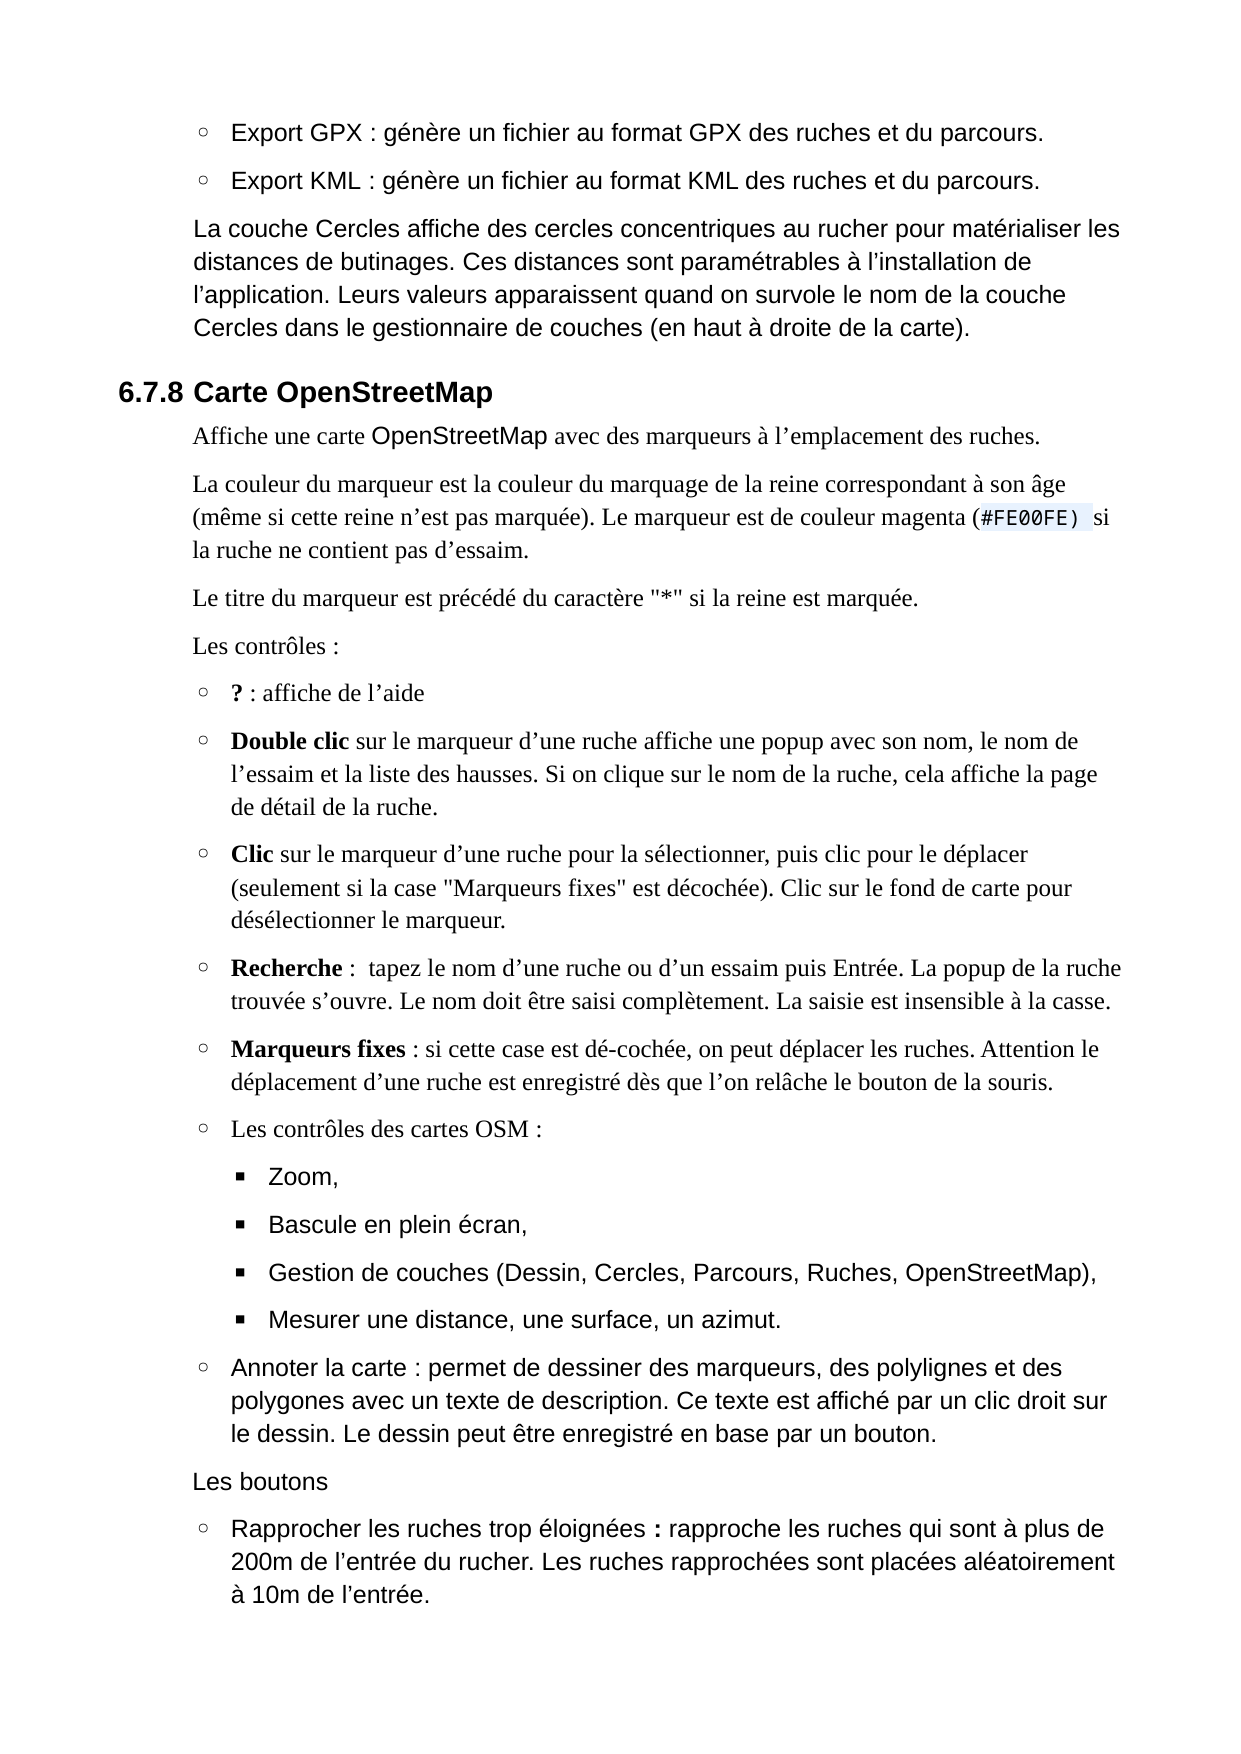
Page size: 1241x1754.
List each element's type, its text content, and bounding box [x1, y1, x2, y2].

list Rapprocher les ruches trop éloignées : rapproche les ruches qui sont à plus de 200m de l’entrée du rucher. Les ruches rapprochées sont placées aléatoirement à 10m de l’entrée. [193, 1514, 1122, 1609]
list Double clic sur le marqueur d’une ruche affiche une popup avec son nom, le nom de l’essaim et la liste des hausses. Si on clique sur le nom de la ruche, cela affiche la page de détail de la ruche. [193, 726, 1122, 821]
text Le titre du marqueur est précédé du caractère "*" si la reine est marquée. [192, 583, 1122, 612]
text La couche Cercles affiche des cercles concentriques au rucher pour matérialiser les distances de butinages. Ces distances sont paramétrables à l’installation de l’application. Leurs valeurs apparaissent quand on survole le nom de la couche Cercles dans le gestionnaire de couches (en haut à droite de la carte). [193, 213, 1122, 341]
text La couleur du marqueur est la couleur du marquage de la reine correspondant à son âge (même si cette reine n’est pas marquée). Le marqueur est de couleur magenta (#FE00FE) si la ruche ne contient pas d’essaim. [192, 469, 1122, 564]
list Bascule en plein écran, [231, 1210, 1122, 1239]
list Export GPX : génère un fichier au format GPX des ruches et du parcours. [193, 118, 1122, 147]
text Les contrôles : [192, 631, 1122, 659]
list Mesurer une distance, une surface, un azimut. [231, 1305, 1122, 1334]
list Annoter la carte : permet de dessiner des marqueurs, des polylignes et des polygones avec un texte de description. Ce texte est affiché par un clic droit sur le dessin. Le dessin peut être enregistré en base par un bouton. [193, 1353, 1122, 1448]
list Marqueurs fixes : si cette case est dé-cochée, on peut déplacer les ruches. Attention le déplacement d’une ruche est enregistré dès que l’on relâche le bouton de la souris. [193, 1034, 1122, 1096]
text Les boutons [192, 1467, 1122, 1495]
list Zoom, [231, 1162, 1122, 1191]
list ? : affiche de l’aide [193, 678, 1122, 707]
list Export KML : génère un fichier au format KML des ruches et du parcours. [193, 166, 1122, 195]
text Affiche une carte OpenStreetMap avec des marqueurs à l’emplacement des ruches. [192, 421, 1122, 450]
list Clic sur le marqueur d’une ruche pour la sélectionner, puis clic pour le déplacer (seulement si la case "Marqueurs fixes" est décochée). Clic sur le fond de carte pour désélectionner le marqueur. [193, 839, 1122, 934]
subtitle Carte OpenStreetMap [118, 375, 1122, 408]
list Recherche : tapez le nom d’une ruche ou d’un essaim puis Entrée. La popup de la ruche trouvée s’ouvre. Le nom doit être saisi complètement. La saisie est insensible à la casse. [193, 953, 1122, 1015]
list Gestion de couches (Dessin, Cercles, Parcours, Ruches, OpenStreetMap), [231, 1257, 1122, 1286]
list Les contrôles des cartes OSM : [193, 1114, 1122, 1143]
